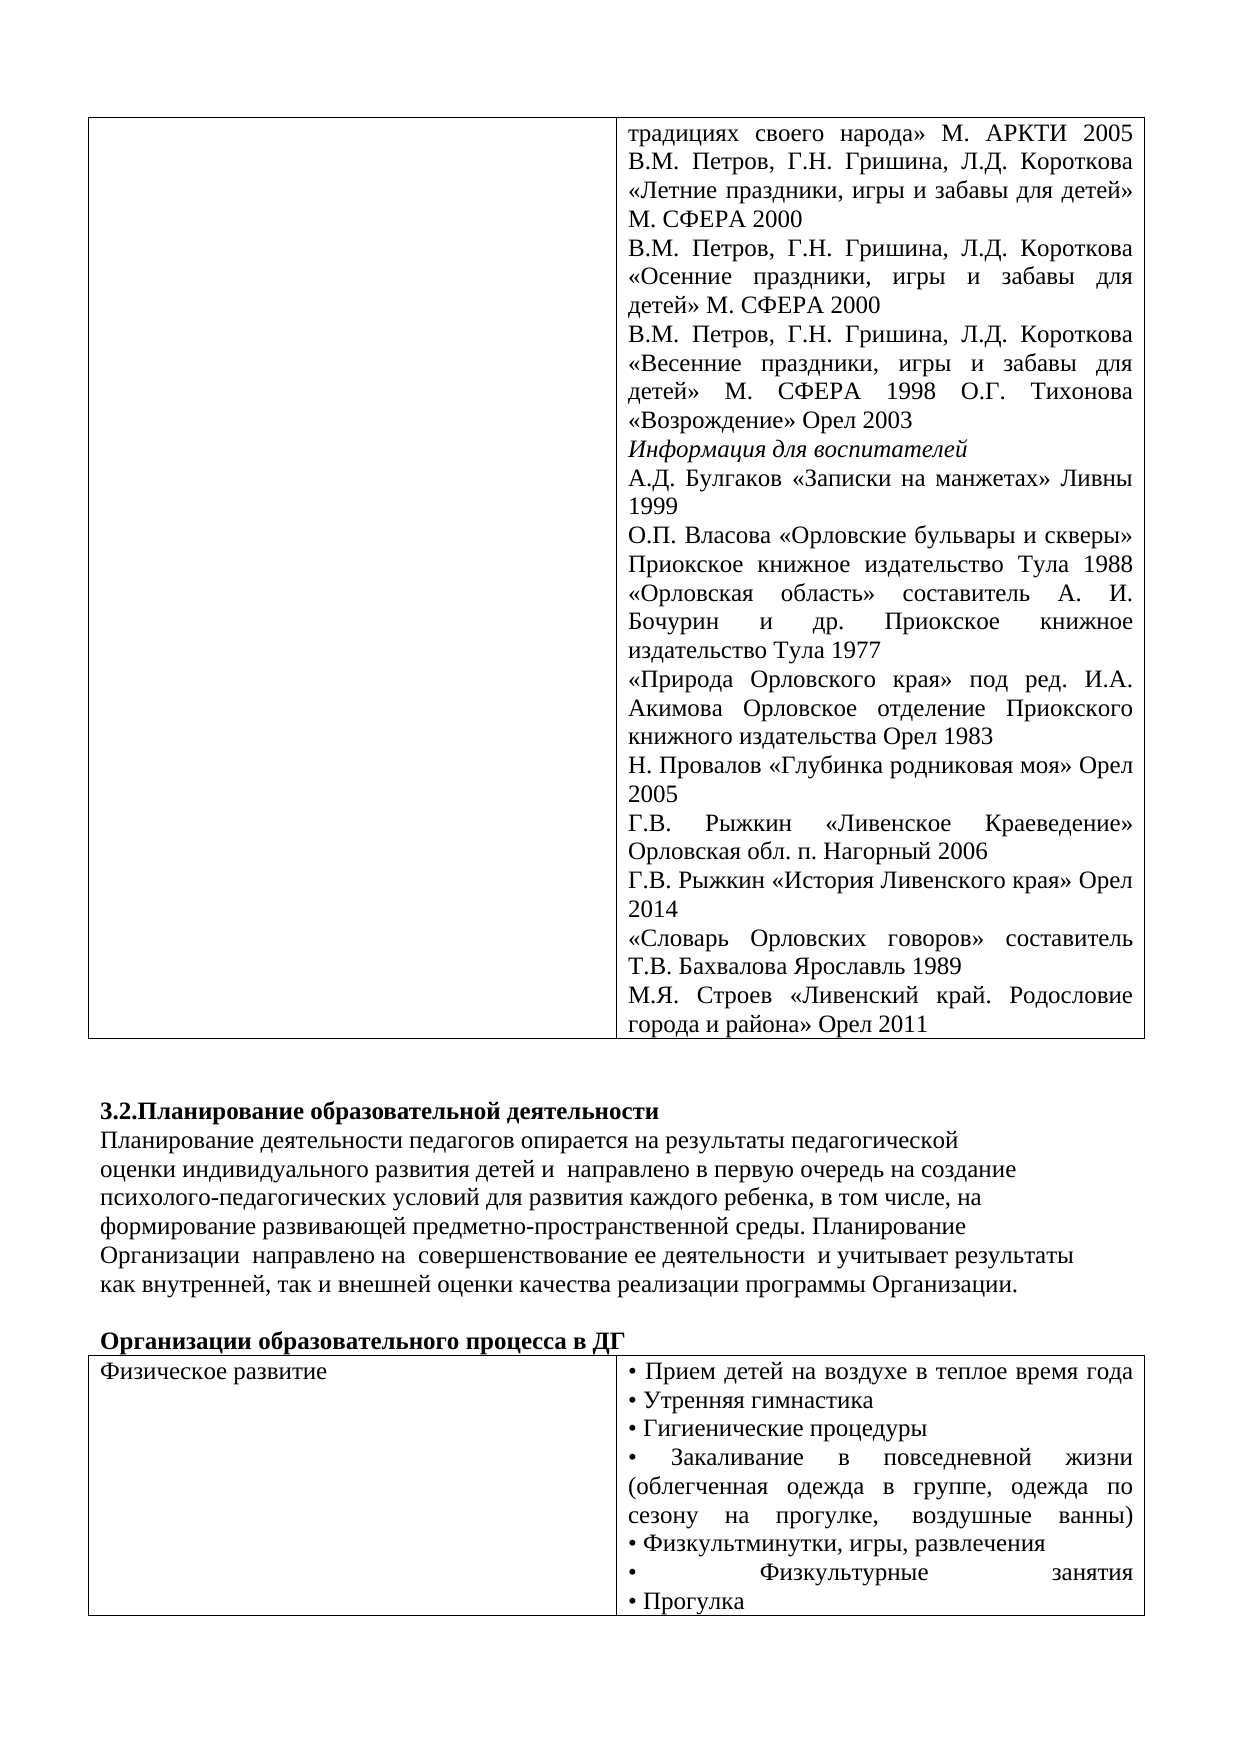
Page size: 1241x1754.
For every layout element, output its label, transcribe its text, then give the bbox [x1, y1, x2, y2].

text формирование развивающей предметно-пространственной среды. Планирование [100, 1211, 1230, 1240]
table_header Физическое развитие [89, 1356, 616, 1615]
text 3.2.Планирование образовательной деятельности [100, 1096, 1230, 1125]
table_cell традициях своего народа» М. АРКТИ 2005 В.М. Петров, Г.Н. Гришина, Л.Д. Короткова «Летние праздники, игры и забавы для детей» М. СФЕРА 2000 В.М. Петров, Г.Н. Гришина, Л.Д. Короткова «Осенние праздники, игры и забавы для детей» М. СФЕРА 2000 В.М. Петров, Г.Н. Гришина, Л.Д. Короткова «Весенние праздники, игры и забавы для детей» М. СФЕРА 1998 О.Г. Тихонова «Возрождение» Орел 2003 Информация для воспитателей А.Д. Булгаков «Записки на манжетах» Ливны 1999 О.П. Власова «Орловские бульвары и скверы» Приокское книжное издательство Тула 1988 «Орловская область» составитель А. И. Бочурин и др. Приокское книжное издательство Тула 1977 «Природа Орловского края» под ред. И.А. Акимова Орловское отделение Приокского книжного издательства Орел 1983 Н. Провалов «Глубинка родниковая моя» Орел 2005 Г.В. Рыжкин «Ливенское Краеведение» Орловская обл. п. Нагорный 2006 Г.В. Рыжкин «История Ливенского края» Орел 2014 «Словарь Орловских говоров» составитель Т.В. Бахвалова Ярославль 1989 М.Я. Строев «Ливенский край. Родословие города и района» Орел 2011 [617, 118, 1144, 1038]
text Организации направлено на совершенствование ее деятельности и учитывает результаты [100, 1240, 1230, 1269]
text Организации образовательного процесса в ДГ [100, 1326, 1230, 1355]
text оценки индивидуального развития детей и направлено в первую очередь на создание [100, 1154, 1230, 1182]
text психолого-педагогических условий для развития каждого ребенка, в том числе, на [100, 1182, 1230, 1211]
table_header • Прием детей на воздухе в теплое время года • Утренняя гимнастика • Гигиенические процедуры • Закаливание в повседневной жизни (облегченная одежда в группе, одежда по сезону на прогулке, воздушные ванны) • Физкультминутки, игры, развлечения • Физкультурные занятия • Прогулка [617, 1356, 1144, 1615]
text как внутренней, так и внешней оценки качества реализации программы Организации. [100, 1269, 1230, 1297]
table_cell [89, 118, 616, 1038]
text Планирование деятельности педагогов опирается на результаты педагогической [100, 1125, 1230, 1154]
